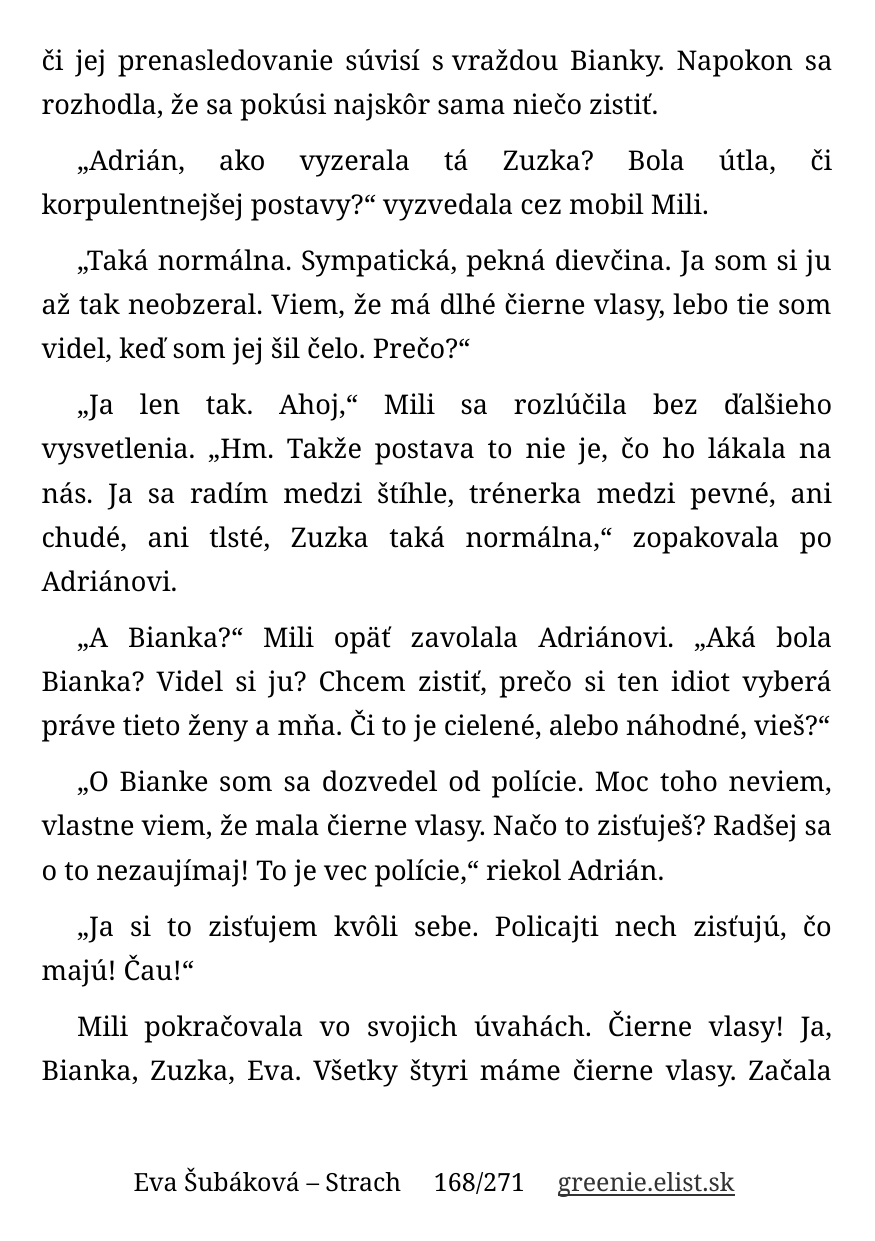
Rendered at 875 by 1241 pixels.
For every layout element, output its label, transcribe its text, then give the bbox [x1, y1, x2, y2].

text „A Bianka?“ Mili opäť zavolala Adriánovi. „Aká bola Bianka? Videl si ju? Chcem zistiť, prečo si ten idiot vyberá práve tieto ženy a mňa. Či to je cielené, alebo náhodné, vieš?“ [41, 618, 833, 744]
text „Ja si to zisťujem kvôli sebe. Policajti nech zisťujú, čo majú! Čau!“ [41, 907, 833, 988]
text „Ja len tak. Ahoj,“ Mili sa rozlúčila bez ďalšieho vysvetlenia. „Hm. Takže postava to nie je, čo ho lákala na nás. Ja sa radím medzi štíhle, trénerka medzi pevné, ani chudé, ani tlsté, Zuzka taká normálna,“ zopakovala po Adriánovi. [41, 386, 833, 599]
text „O Bianke som sa dozvedel od polície. Moc toho neviem, vlastne viem, že mala čierne vlasy. Načo to zisťuješ? Radšej sa o to nezaujímaj! To je vec polície,“ riekol Adrián. [41, 763, 833, 888]
text „Adrián, ako vyzerala tá Zuzka? Bola útla, či korpulentnejšej postavy?“ vyzvedala cez mobil Mili. [41, 141, 833, 222]
text Mili pokračovala vo svojich úvahách. Čierne vlasy! Ja, Bianka, Zuzka, Eva. Všetky štyri máme čierne vlasy. Začala [41, 1007, 833, 1088]
text „Taká normálna. Sympatická, pekná dievčina. Ja som si ju až tak neobzeral. Viem, že má dlhé čierne vlasy, lebo tie som videl, keď som jej šil čelo. Prečo?“ [41, 242, 833, 367]
text či jej prenasledovanie súvisí s vraždou Bianky. Napokon sa rozhodla, že sa pokúsi najskôr sama niečo zistiť. [41, 41, 833, 122]
